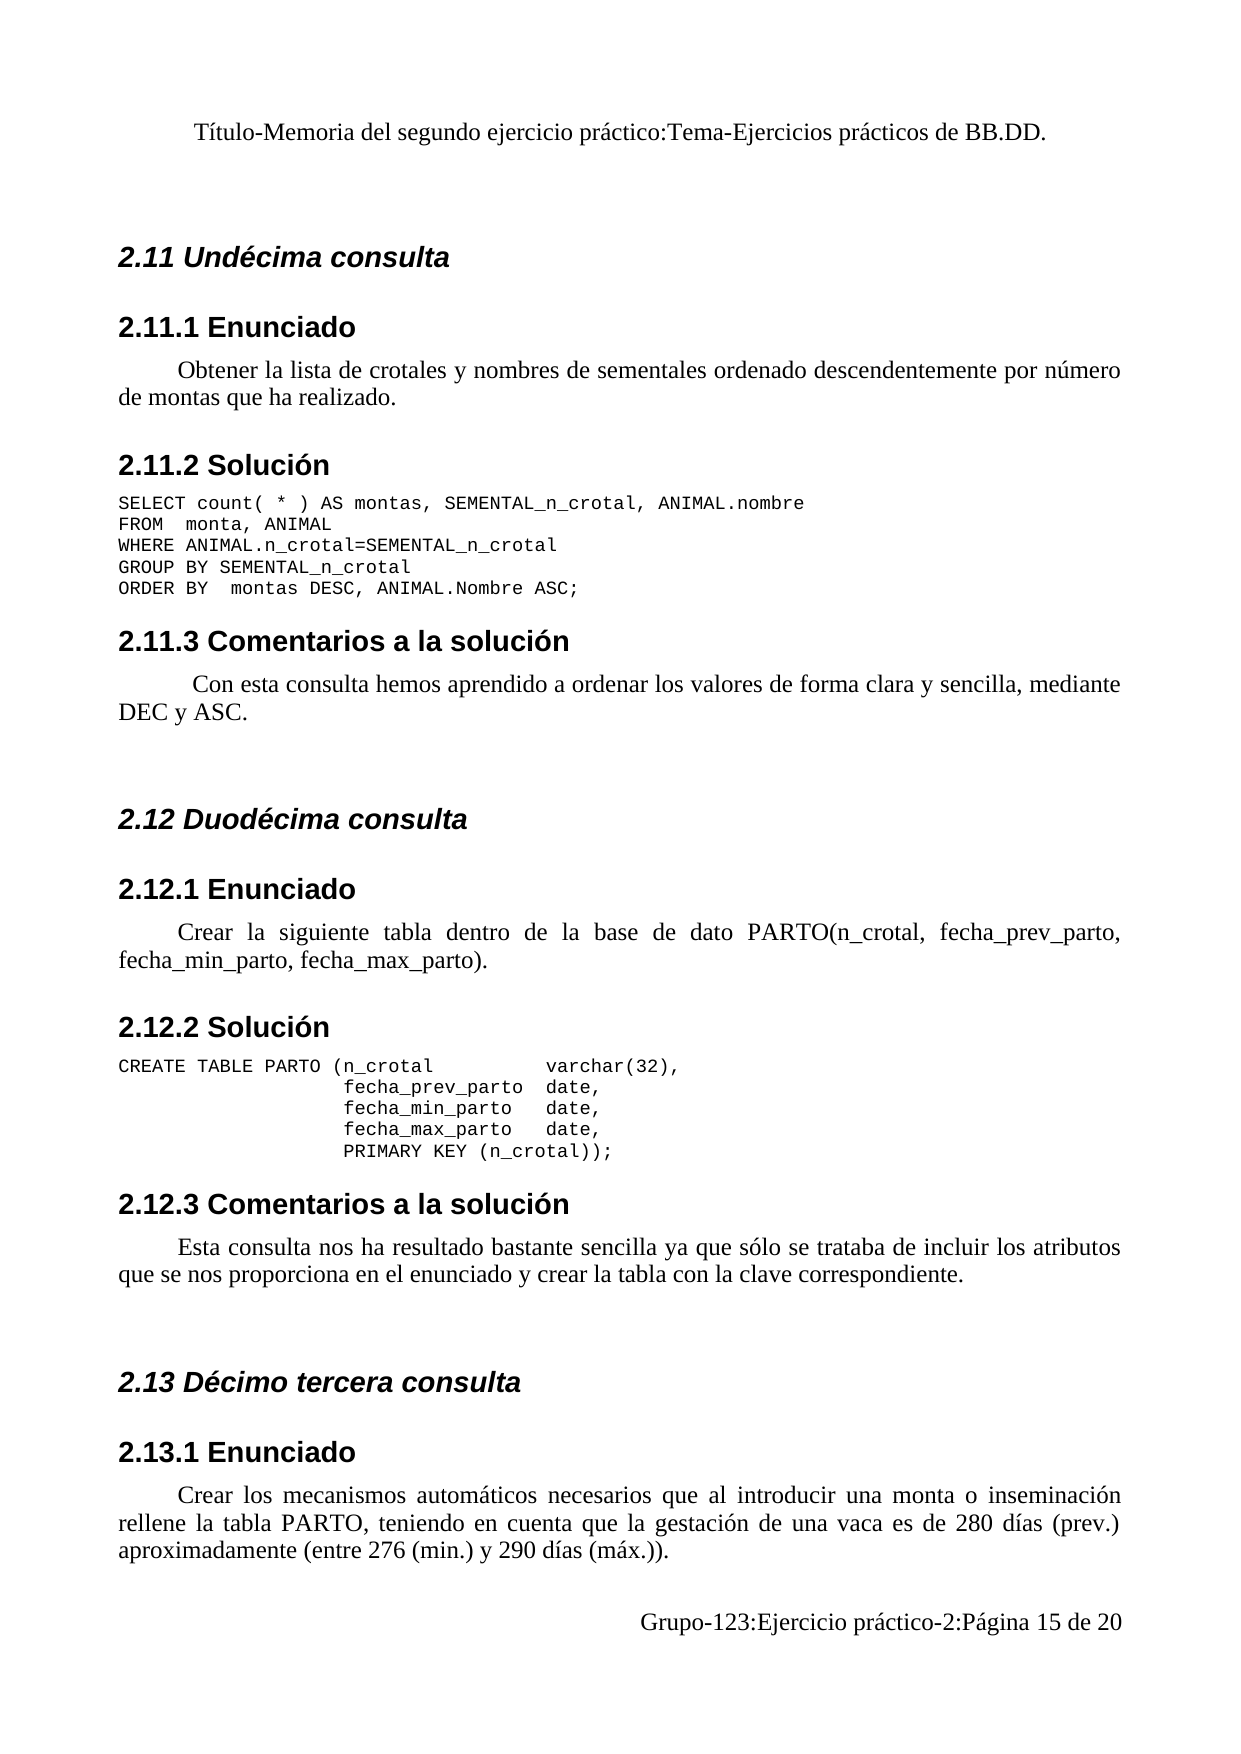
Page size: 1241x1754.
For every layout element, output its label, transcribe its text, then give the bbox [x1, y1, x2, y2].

text Crear los mecanismos automáticos necesarios que al introducir una monta o inseminación rellene la tabla PARTO, teniendo en cuenta que la gestación de una vaca es de 280 días (prev.) aproximadamente (entre 276 (min.) y 290 días (máx.)). [118, 1481, 1122, 1564]
text GROUP BY SEMENTAL_n_crotal [118, 557, 1122, 579]
subtitle 2.12.1 Enunciado [118, 873, 1122, 906]
text fecha_max_parto date, [118, 1120, 1122, 1141]
text fecha_min_parto date, [118, 1099, 1122, 1120]
text ORDER BY montas DESC, ANIMAL.Nombre ASC; [118, 579, 1122, 600]
subtitle 2.11.3 Comentarios a la solución [118, 625, 1122, 658]
text PRIMARY KEY (n_crotal)); [118, 1141, 1122, 1163]
text Obtener la lista de crotales y nombres de sementales ordenado descendentemente por número de montas que ha realizado. [118, 356, 1122, 411]
text CREATE TABLE PARTO (n_crotal varchar(32), [118, 1056, 1122, 1078]
text Con esta consulta hemos aprendido a ordenar los valores de forma clara y sencilla, mediante DEC y ASC. [118, 670, 1122, 726]
text Crear la siguiente tabla dentro de la base de dato PARTO(n_crotal, fecha_prev_parto, fecha_min_parto, fecha_max_parto). [118, 918, 1122, 974]
subtitle 2.13 Décimo tercera consulta [118, 1366, 1122, 1398]
text FROM monta, ANIMAL [118, 515, 1122, 536]
text fecha_prev_parto date, [118, 1078, 1122, 1099]
subtitle 2.12.3 Comentarios a la solución [118, 1188, 1122, 1220]
subtitle 2.12 Duodécima consulta [118, 803, 1122, 836]
subtitle 2.12.2 Solución [118, 1011, 1122, 1044]
text Esta consulta nos ha resultado bastante sencilla ya que sólo se trataba de incluir los atributos que se nos proporciona en el enunciado y crear la tabla con la clave correspondiente. [118, 1233, 1122, 1288]
subtitle 2.11 Undécima consulta [118, 241, 1122, 273]
subtitle 2.13.1 Enunciado [118, 1436, 1122, 1469]
text WHERE ANIMAL.n_crotal=SEMENTAL_n_crotal [118, 536, 1122, 557]
text SELECT count( * ) AS montas, SEMENTAL_n_crotal, ANIMAL.nombre [118, 494, 1122, 515]
subtitle 2.11.1 Enunciado [118, 311, 1122, 343]
subtitle 2.11.2 Solución [118, 449, 1122, 481]
